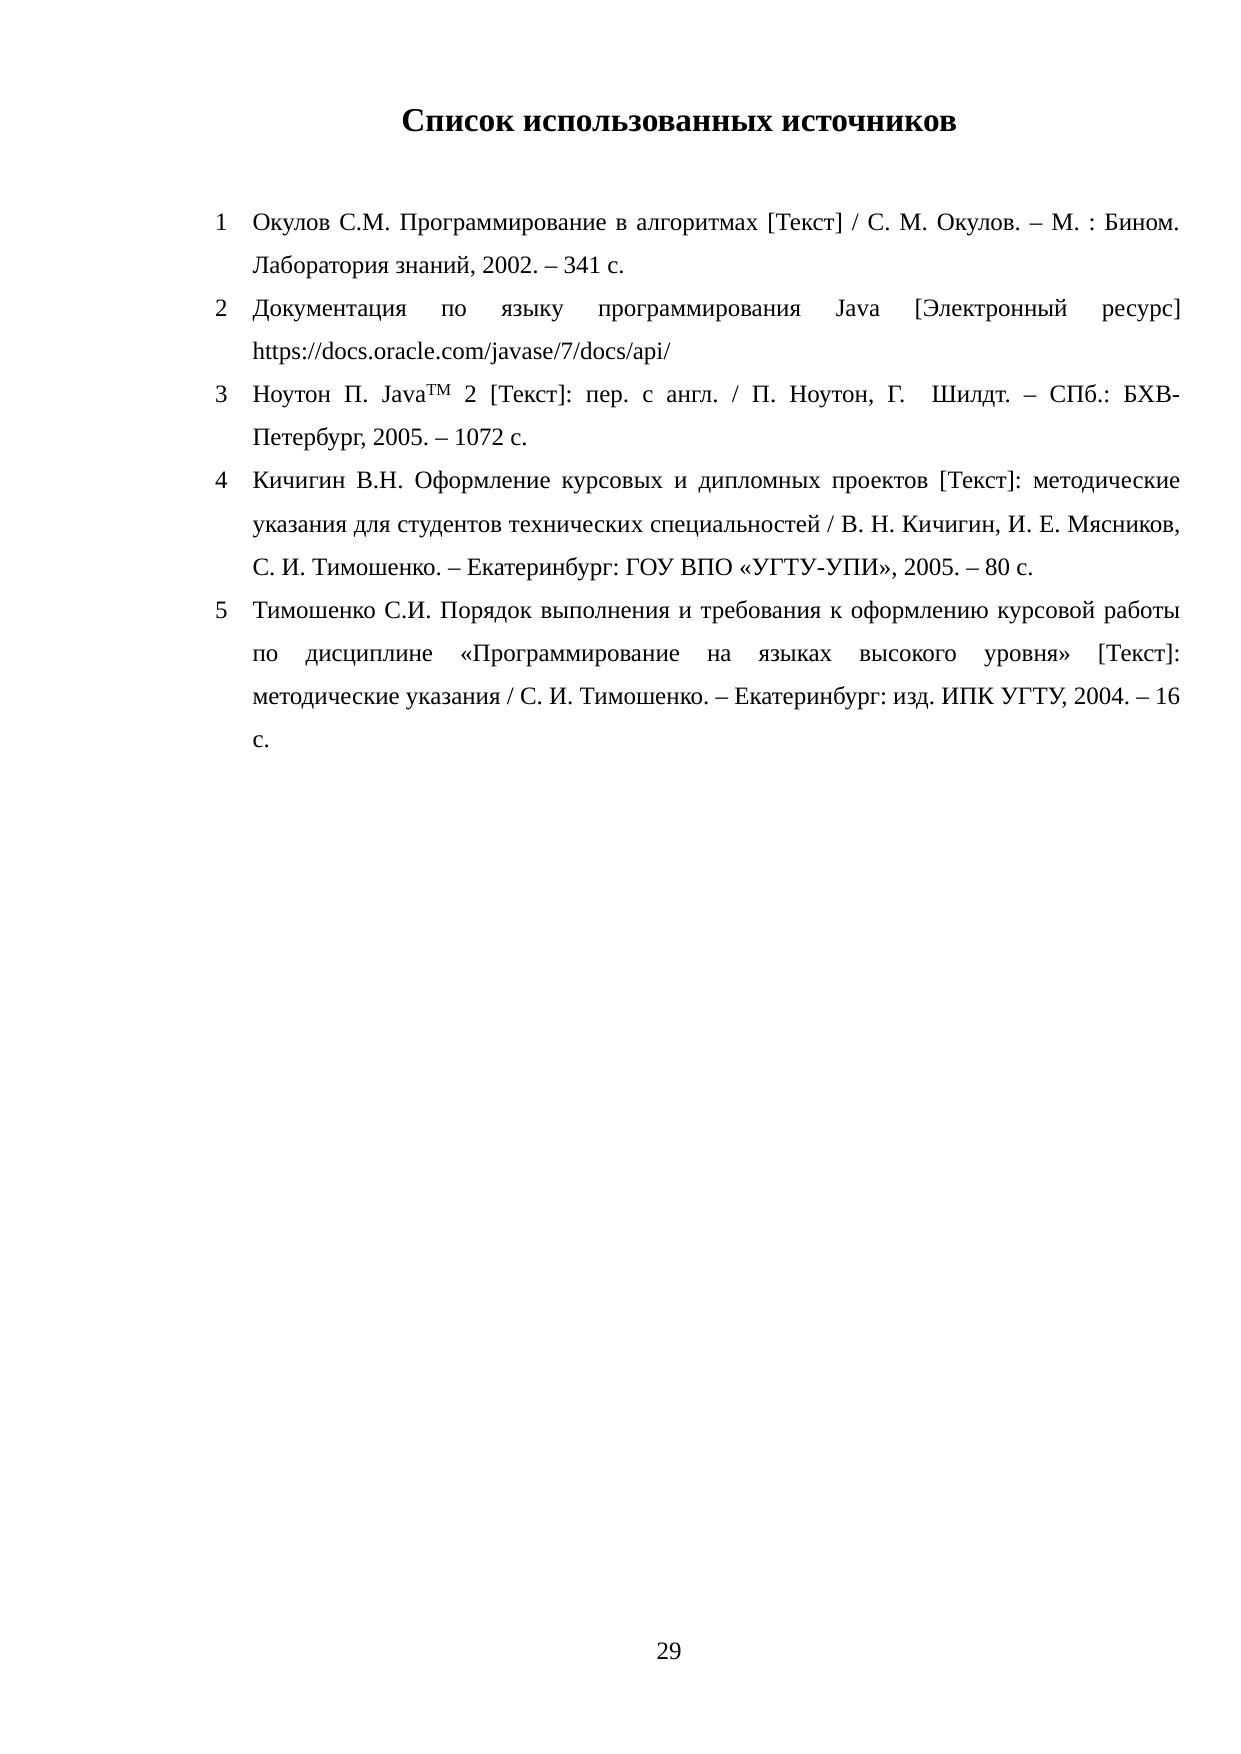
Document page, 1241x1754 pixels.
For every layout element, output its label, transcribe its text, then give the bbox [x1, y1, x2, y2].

list Документация по языку программирования Java [Электронный ресурс] https://docs.oracle.com/javase/7/docs/api/ [215, 293, 1181, 365]
list Кичигин В.Н. Оформление курсовых и дипломных проектов [Текст]: методические указания для студентов технических специальностей / В. Н. Кичигин, И. Е. Мясников, С. И. Тимошенко. – Екатеринбург: ГОУ ВПО «УГТУ-УПИ», 2005. – 80 с. [215, 466, 1181, 581]
subtitle Список использованных источников [177, 100, 1181, 138]
list Тимошенко С.И. Порядок выполнения и требования к оформлению курсовой работы по дисциплине «Программирование на языках высокого уровня» [Текст]: методические указания / С. И. Тимошенко. – Екатеринбург: изд. ИПК УГТУ, 2004. – 16 с. [215, 595, 1181, 753]
list Ноутон П. JavaTM 2 [Текст]: пер. с англ. / П. Ноутон, Г. Шилдт. – СПб.: БХВ-Петербург, 2005. – 1072 с. [215, 379, 1181, 451]
list Окулов С.М. Программирование в алгоритмах [Текст] / С. М. Окулов. – М. : Бином. Лаборатория знаний, 2002. – 341 с. [215, 207, 1181, 279]
